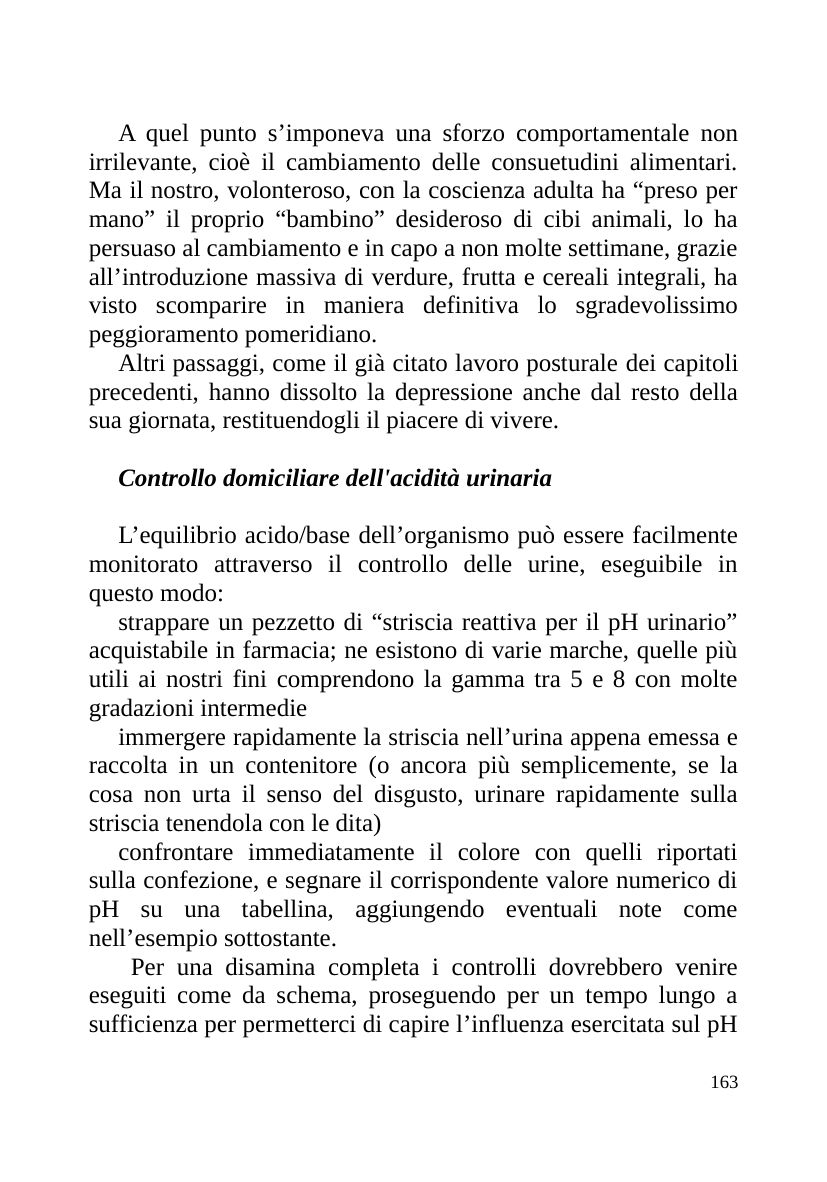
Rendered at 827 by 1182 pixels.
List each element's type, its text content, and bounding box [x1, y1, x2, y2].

text Altri passaggi, come il già citato lavoro posturale dei capitoli precedenti, hanno dissolto la depressione anche dal resto della sua giornata, restituendogli il piacere di vivere. [88, 348, 738, 434]
text strappare un pezzetto di “striscia reattiva per il pH urinario” acquistabile in farmacia; ne esistono di varie marche, quelle più utili ai nostri fini comprendono la gamma tra 5 e 8 con molte gradazioni intermedie [88, 607, 738, 722]
text Controllo domiciliare dell'acidità urinaria [88, 463, 738, 492]
text immergere rapidamente la striscia nell’urina appena emessa e raccolta in un contenitore (o ancora più semplicemente, se la cosa non urta il senso del disgusto, urinare rapidamente sulla striscia tenendola con le dita) [88, 722, 738, 837]
text Per una disamina completa i controlli dovrebbero venire eseguiti come da schema, proseguendo per un tempo lungo a sufficienza per permetterci di capire l’influenza esercitata sul pH [88, 952, 738, 1038]
text confrontare immediatamente il colore con quelli riportati sulla confezione, e segnare il corrispondente valore numerico di pH su una tabellina, aggiungendo eventuali note come nell’esempio sottostante. [88, 837, 738, 952]
text A quel punto s’imponeva una sforzo comportamentale non irrilevante, cioè il cambiamento delle consuetudini alimentari. Ma il nostro, volonteroso, con la coscienza adulta ha “preso per mano” il proprio “bambino” desideroso di cibi animali, lo ha persuaso al cambiamento e in capo a non molte settimane, grazie all’introduzione massiva di verdure, frutta e cereali integrali, ha visto scomparire in maniera definitiva lo sgradevolissimo peggioramento pomeridiano. [88, 118, 738, 348]
text L’equilibrio acido/base dell’organismo può essere facilmente monitorato attraverso il controllo delle urine, eseguibile in questo modo: [88, 521, 738, 607]
